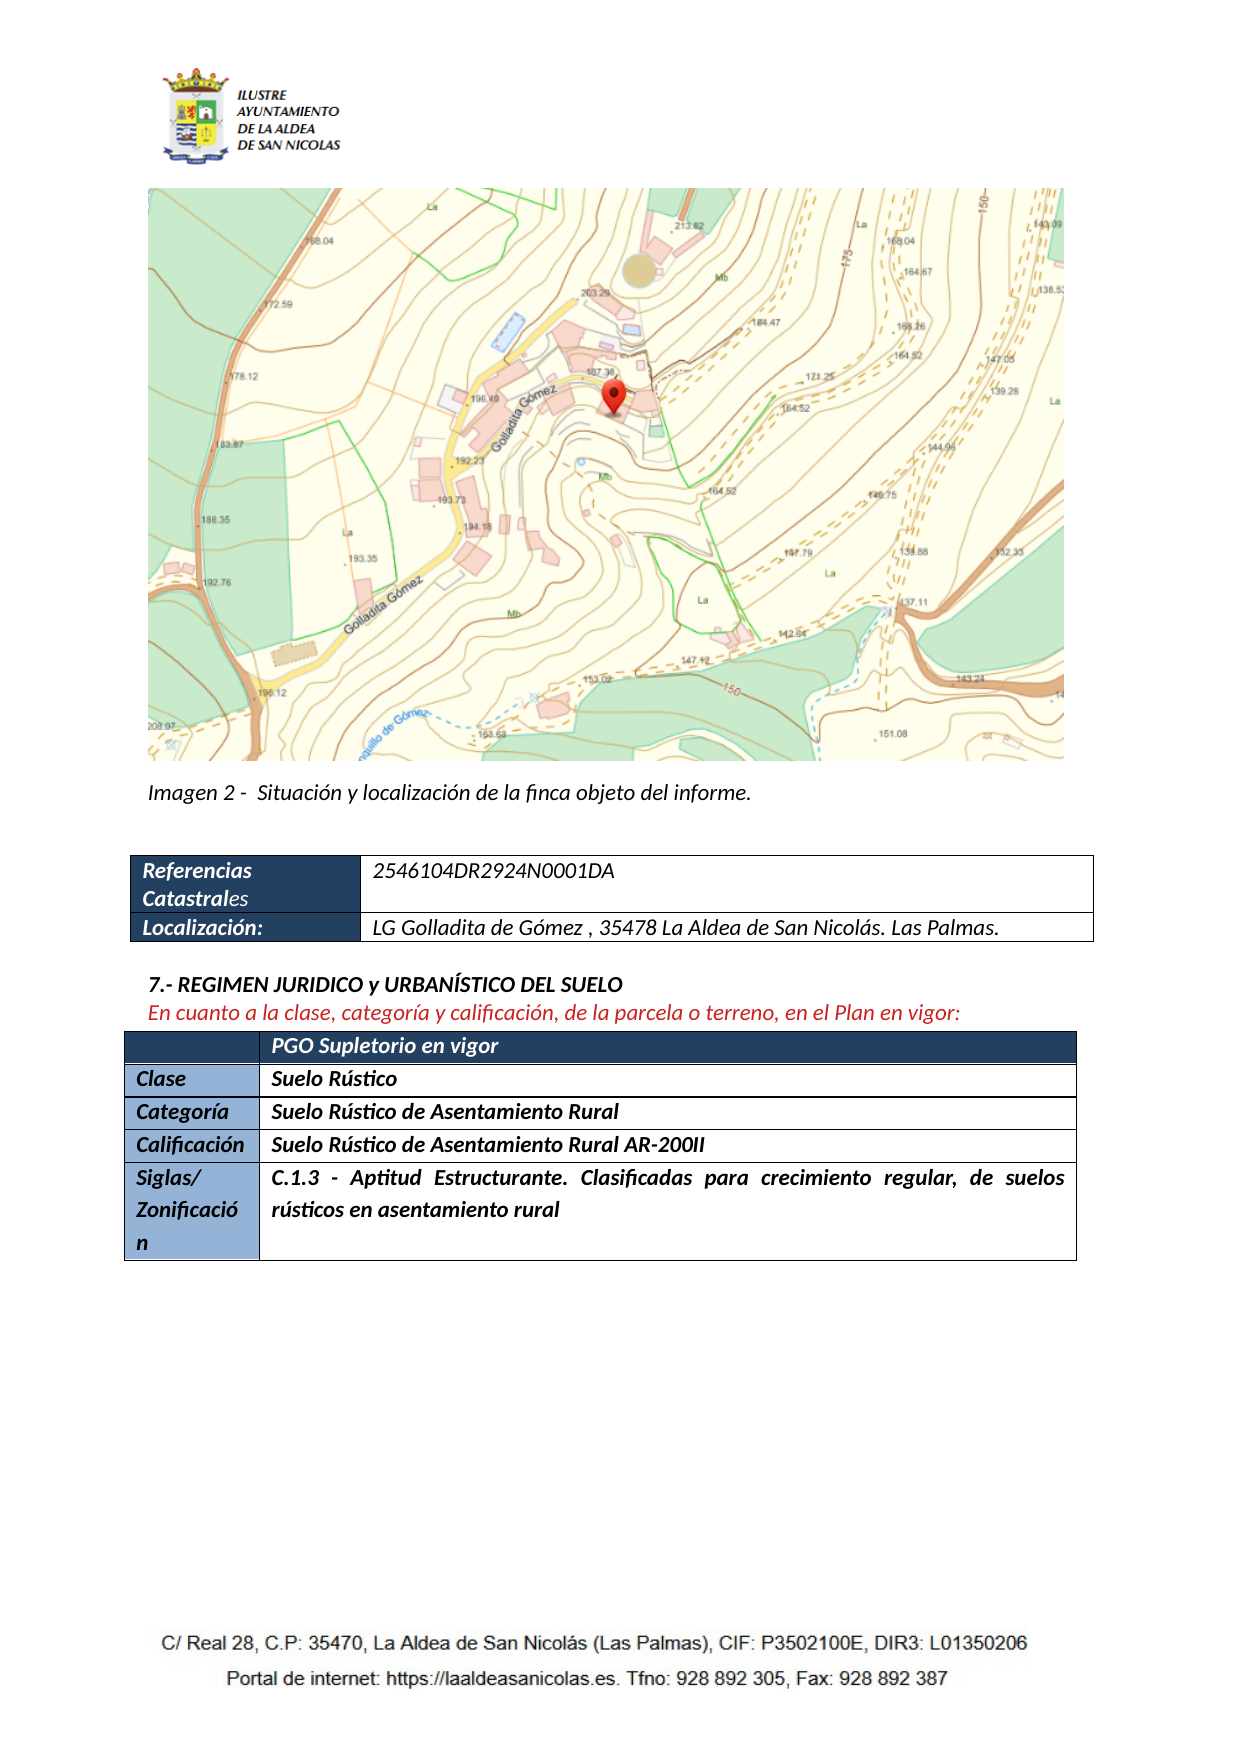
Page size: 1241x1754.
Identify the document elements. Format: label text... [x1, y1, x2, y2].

table_header PGO Supletorio en vigor [260, 1032, 1076, 1063]
table_cell LG Golladita de Gómez , 35478 La Aldea de San Nicolás. Las Palmas. [361, 913, 1093, 941]
text En cuanto a la clase, categoría y calificación, de la parcela o terreno, en el Plan en vigor: [148, 998, 1093, 1026]
table_cell Calificación [125, 1130, 259, 1162]
table_header Referencias Catastrales [131, 856, 360, 912]
table_cell Suelo Rústico de Asentamiento Rural AR-200II [260, 1130, 1076, 1162]
text 7.- REGIMEN JURIDICO y URBANÍSTICO DEL SUELO [148, 970, 1093, 998]
table_header 2546104DR2924N0001DA [361, 856, 1093, 912]
table_cell Siglas/ Zonificación [125, 1163, 259, 1259]
picture [148, 188, 1064, 761]
text Imagen 2 - Situación y localización de la finca objeto del informe. [148, 778, 1093, 806]
text 6.- UBICACIÓN CALLE Y Nº DE GOBIERNO, REFERENCIA CATASTRAL [148, 823, 1093, 851]
table_cell Suelo Rústico [260, 1065, 1076, 1096]
table_cell Suelo Rústico de Asentamiento Rural [260, 1098, 1076, 1129]
picture [149, 60, 356, 172]
table_cell C.1.3 - Aptitud Estructurante. Clasificadas para crecimiento regular, de suelos rústicos en asentamiento rural [260, 1163, 1076, 1259]
table_cell Clase [125, 1065, 259, 1096]
table_cell Localización: [131, 913, 360, 941]
picture [149, 1627, 1034, 1694]
table_header [125, 1032, 259, 1063]
table_cell Categoría [125, 1098, 259, 1129]
